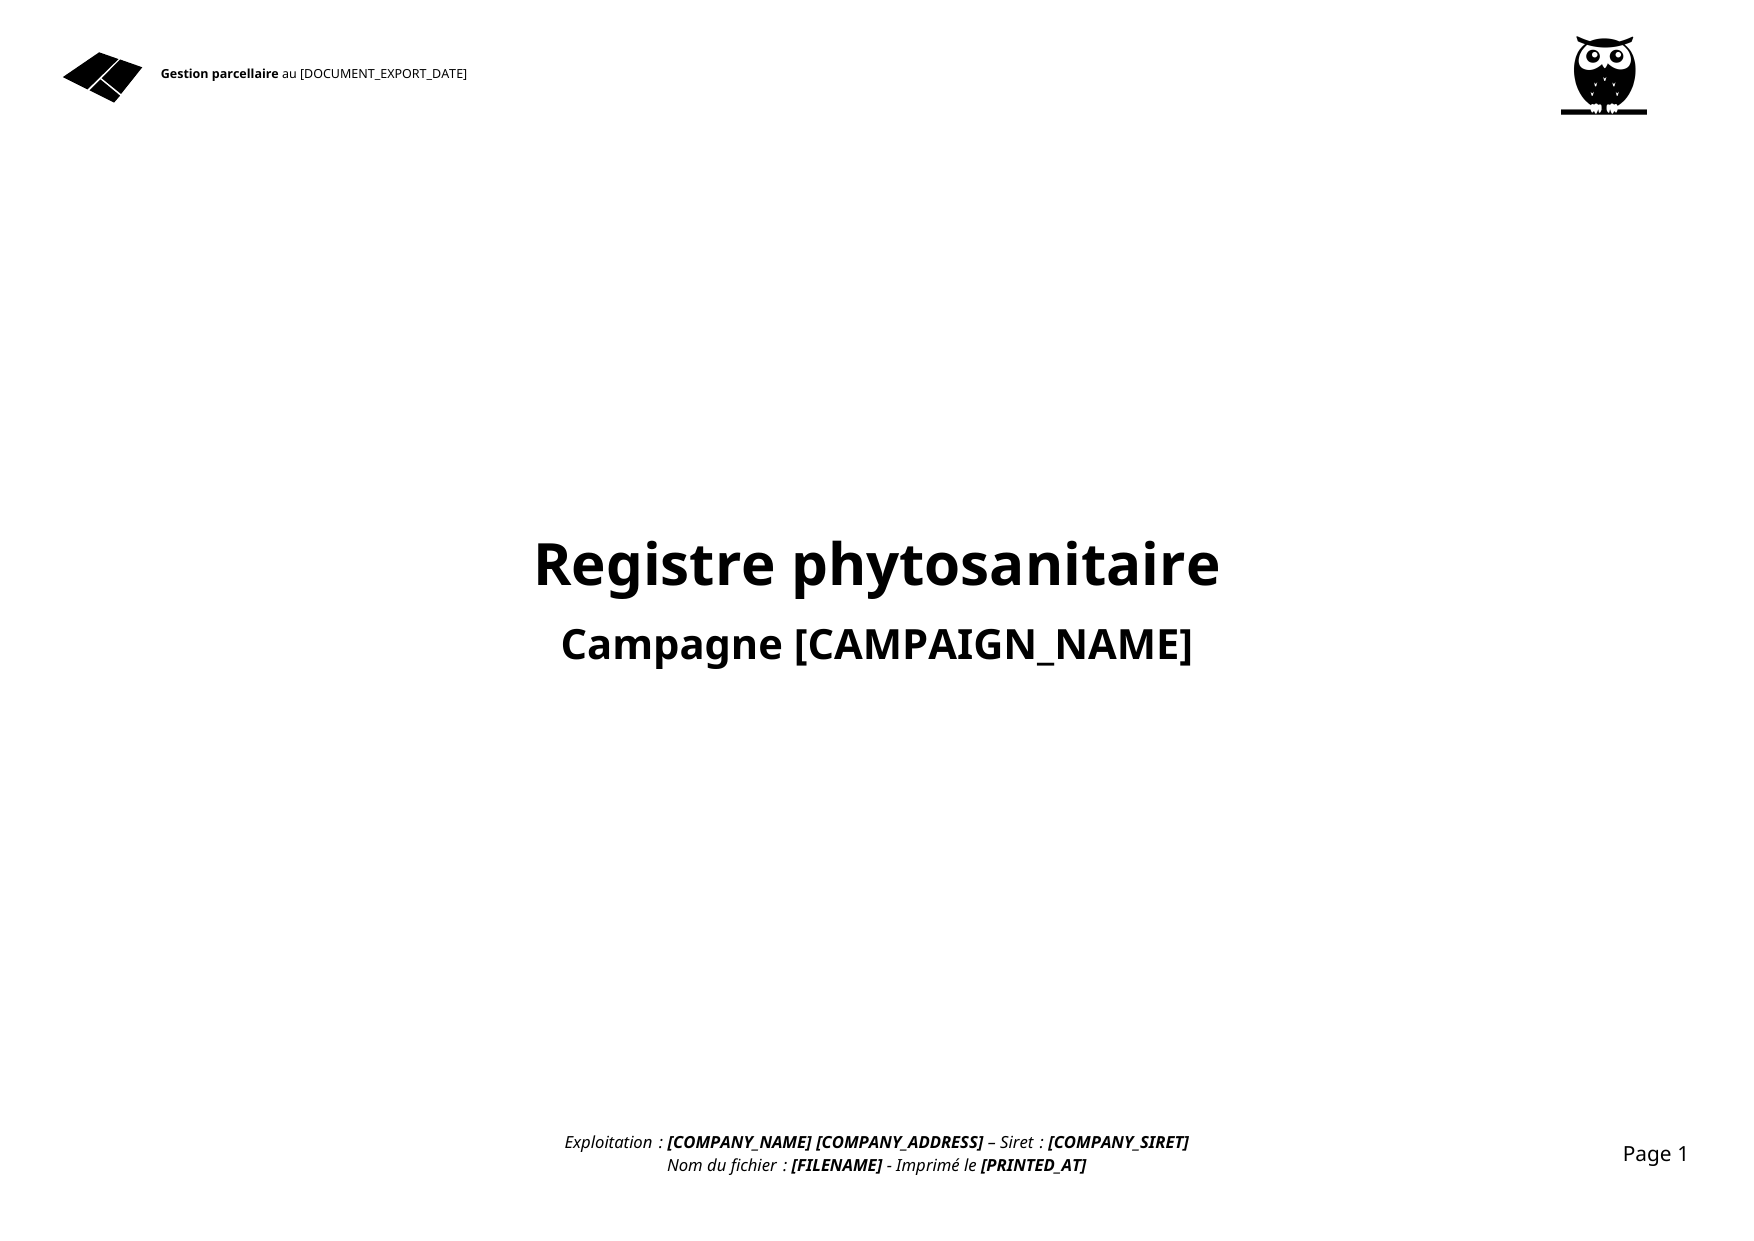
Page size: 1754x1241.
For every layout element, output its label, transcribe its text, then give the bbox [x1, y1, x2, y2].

text Campagne [CAMPAIGN_NAME] [59, 615, 1695, 672]
picture [1561, 36, 1647, 115]
title Registre phytosanitaire [59, 523, 1695, 603]
